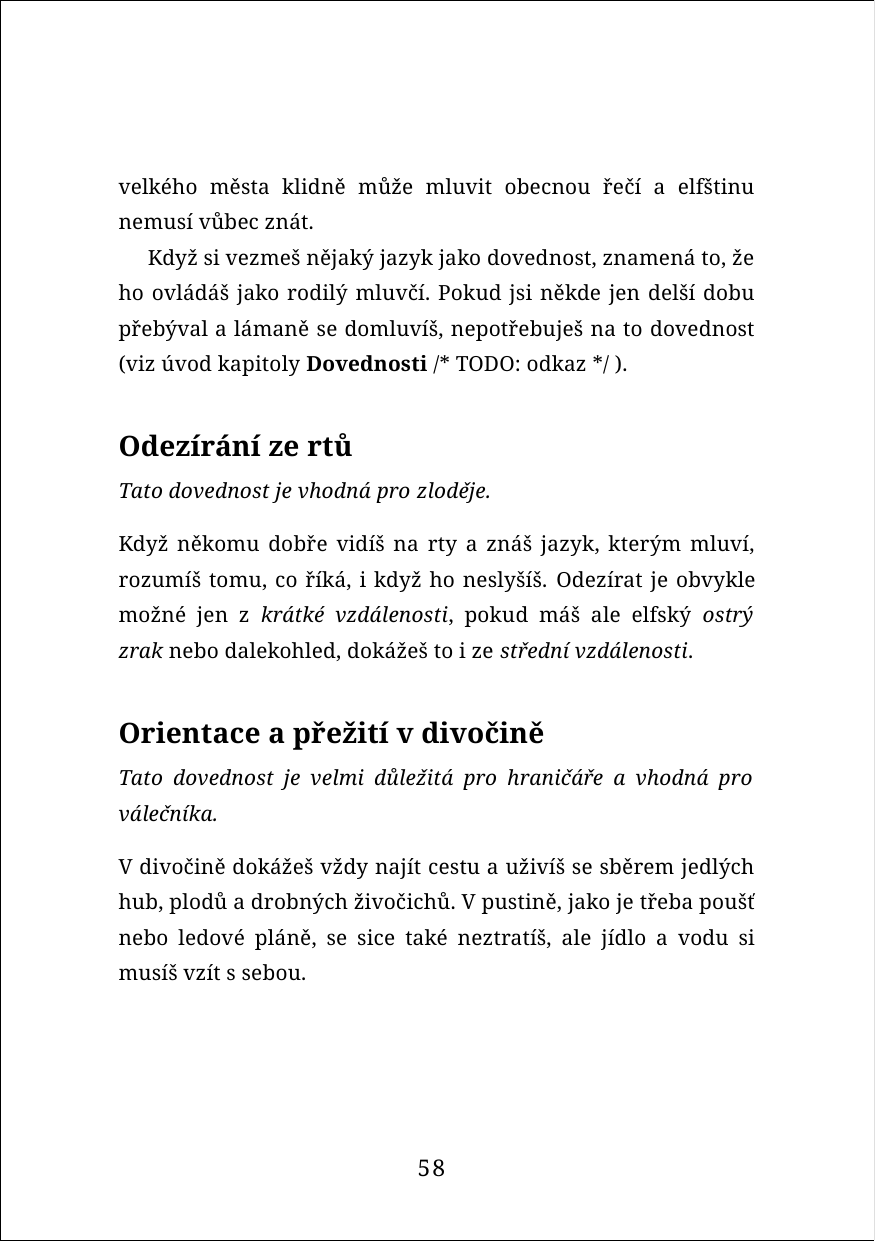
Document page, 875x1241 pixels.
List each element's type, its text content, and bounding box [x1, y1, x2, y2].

text velkého města klidně může mluvit obecnou řečí a elfštinu nemusí vůbec znát. Když si vezmeš nějaký jazyk jako dovednost, znamená to, že ho ovládáš jako rodilý mluvčí. Pokud jsi někde jen delší dobu přebýval a lámaně se domluvíš, nepotřebuješ na to dovednost (viz úvod kapitoly Dovednosti /* TODO: odkaz */ ). [118, 172, 756, 378]
text Tato dovednost je velmi důležitá pro hraničáře a vhodná pro válečníka. [118, 763, 756, 827]
subtitle Odezírání ze rtů [118, 426, 756, 464]
subtitle Orientace a přežití v divočině [118, 713, 756, 751]
text Tato dovednost je vhodná pro zloděje. [118, 476, 756, 505]
text V divočině dokážeš vždy najít cestu a uživíš se sběrem jedlých hub, plodů a drobných živočichů. V pustině, jako je třeba poušť nebo ledové pláně, se sice také neztratíš, ale jídlo a vodu si musíš vzít s sebou. [118, 852, 756, 987]
text Když někomu dobře vidíš na rty a znáš jazyk, kterým mluví, rozumíš tomu, co říká, i když ho neslyšíš. Odezírat je obvykle možné jen z krátké vzdálenosti, pokud máš ale elfský ostrý zrak nebo dalekohled, dokážeš to i ze střední vzdálenosti. [118, 529, 756, 664]
